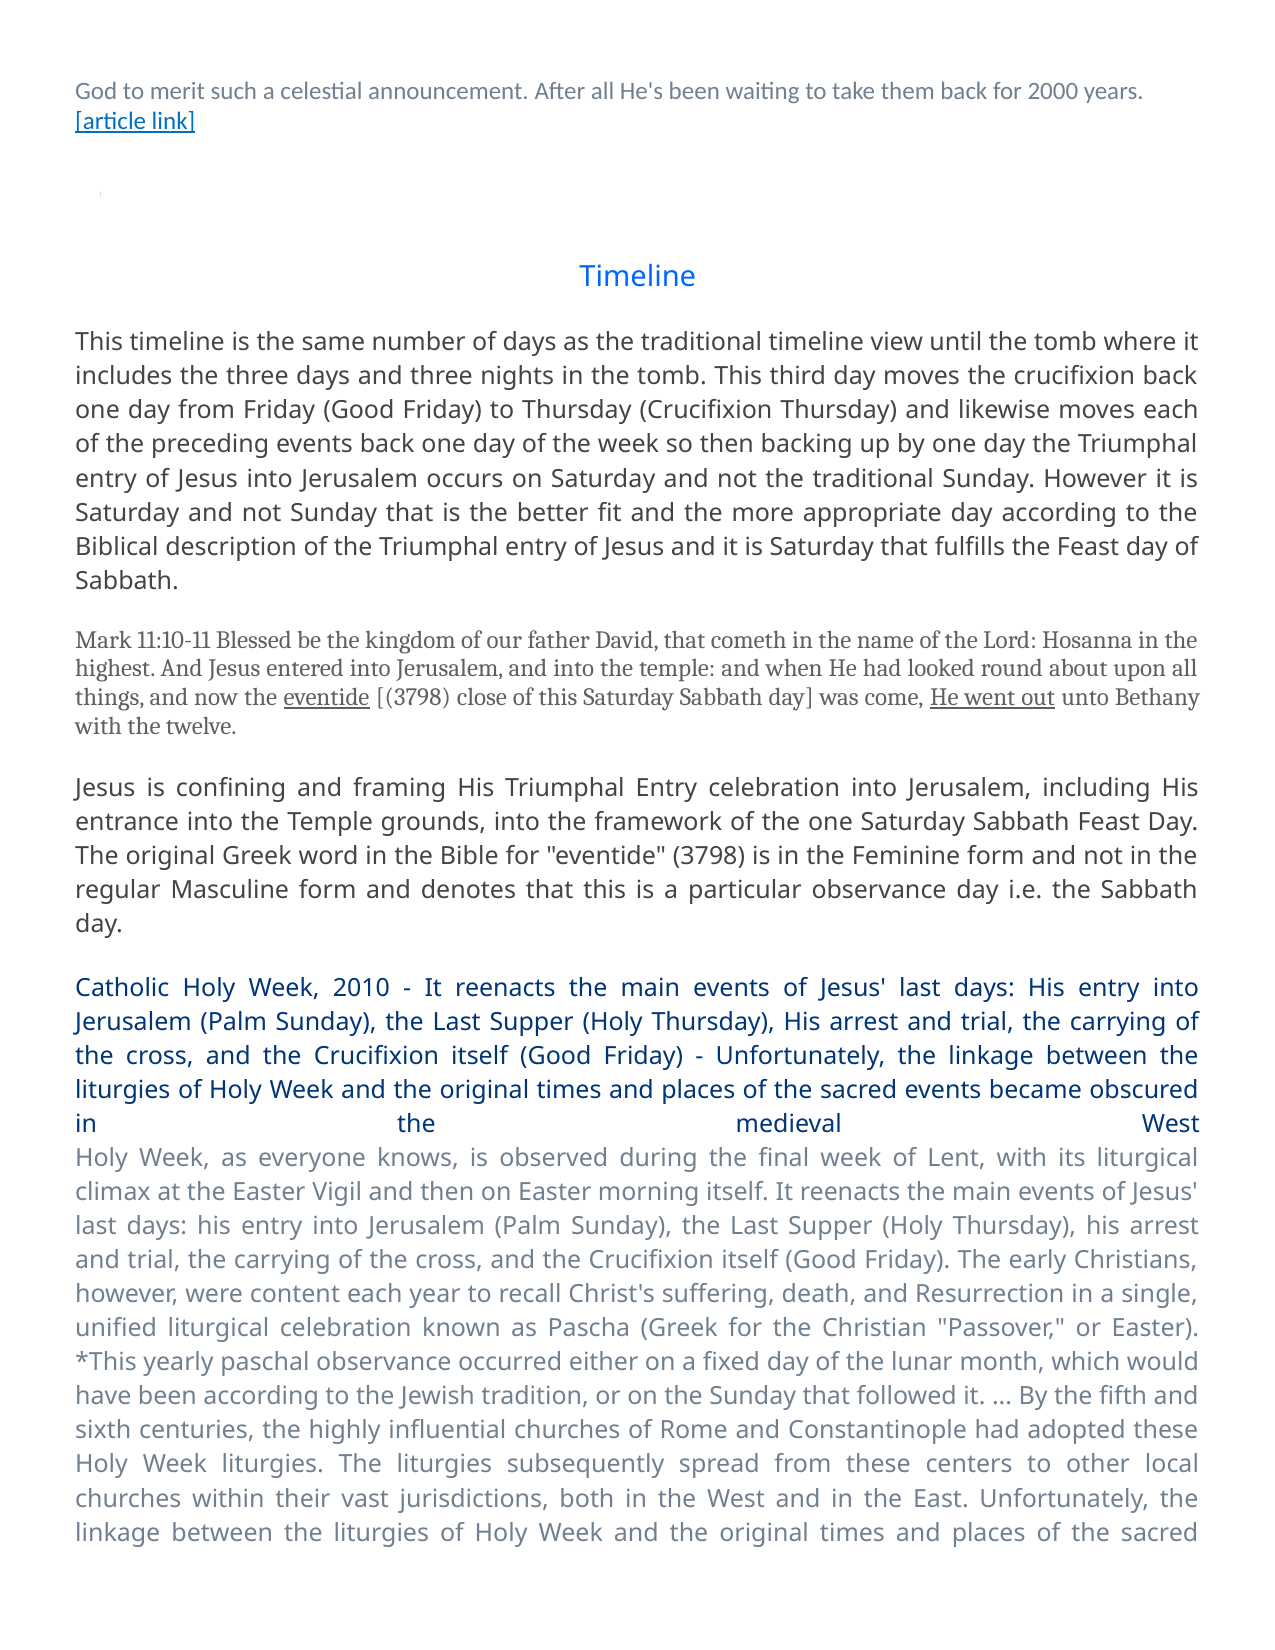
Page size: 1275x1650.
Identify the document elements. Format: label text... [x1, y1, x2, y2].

text Catholic Holy Week, 2010 - It reenacts the main events of Jesus' last days: His entry into Jerusalem (Palm Sunday), the Last Supper (Holy Thursday), His arrest and trial, the carrying of the cross, and the Crucifixion itself (Good Friday) - Unfortunately, the linkage between the liturgies of Holy Week and the original times and places of the sacred events became obscured in the medieval West Holy Week, as everyone knows, is observed during the final week of Lent, with its liturgical climax at the Easter Vigil and then on Easter morning itself. It reenacts the main events of Jesus' last days: his entry into Jerusalem (Palm Sunday), the Last Supper (Holy Thursday), his arrest and trial, the carrying of the cross, and the Crucifixion itself (Good Friday). The early Christians, however, were content each year to recall Christ's suffering, death, and Resurrection in a single, unified liturgical celebration known as Pascha (Greek for the Christian "Passover," or Easter). *This yearly paschal observance occurred either on a fixed day of the lunar month, which would have been according to the Jewish tradition, or on the Sunday that followed it. ... By the fifth and sixth centuries, the highly influential churches of Rome and Constantinople had adopted these Holy Week liturgies. The liturgies subsequently spread from these centers to other local churches within their vast jurisdictions, both in the West and in the East. Unfortunately, the linkage between the liturgies of Holy Week and the original times and places of the sacred [75, 969, 1200, 1548]
text Mark 11:10-11 Blessed be the kingdom of our father David, that cometh in the name of the Lord: Hosanna in the highest. And Jesus entered into Jerusalem, and into the temple: and when He had looked round about upon all things, and now the eventide [(3798) close of this Saturday Sabbath day] was come, He went out unto Bethany with the twelve. [75, 626, 1200, 741]
subtitle Timeline [75, 255, 1200, 295]
text Jesus is confining and framing His Triumphal Entry celebration into Jerusalem, including His entrance into the Temple grounds, into the framework of the one Saturday Sabbath Feast Day. The original Greek word in the Bible for "eventide" (3798) is in the Feminine form and not in the regular Masculine form and denotes that this is a particular observance day i.e. the Sabbath day. [75, 770, 1200, 940]
text God to merit such a celestial announcement. After all He's been waiting to take them back for 2000 years. [article link] [75, 75, 1200, 136]
text This timeline is the same number of days as the traditional timeline view until the tomb where it includes the three days and three nights in the tomb. This third day moves the crucifixion back one day from Friday (Good Friday) to Thursday (Crucifixion Thursday) and likewise moves each of the preceding events back one day of the week so then backing up by one day the Triumphal entry of Jesus into Jerusalem occurs on Saturday and not the traditional Sunday. However it is Saturday and not Sunday that is the better fit and the more appropriate day according to the Biblical description of the Triumphal entry of Jesus and it is Saturday that fulfills the Feast day of Sabbath. [75, 324, 1200, 596]
